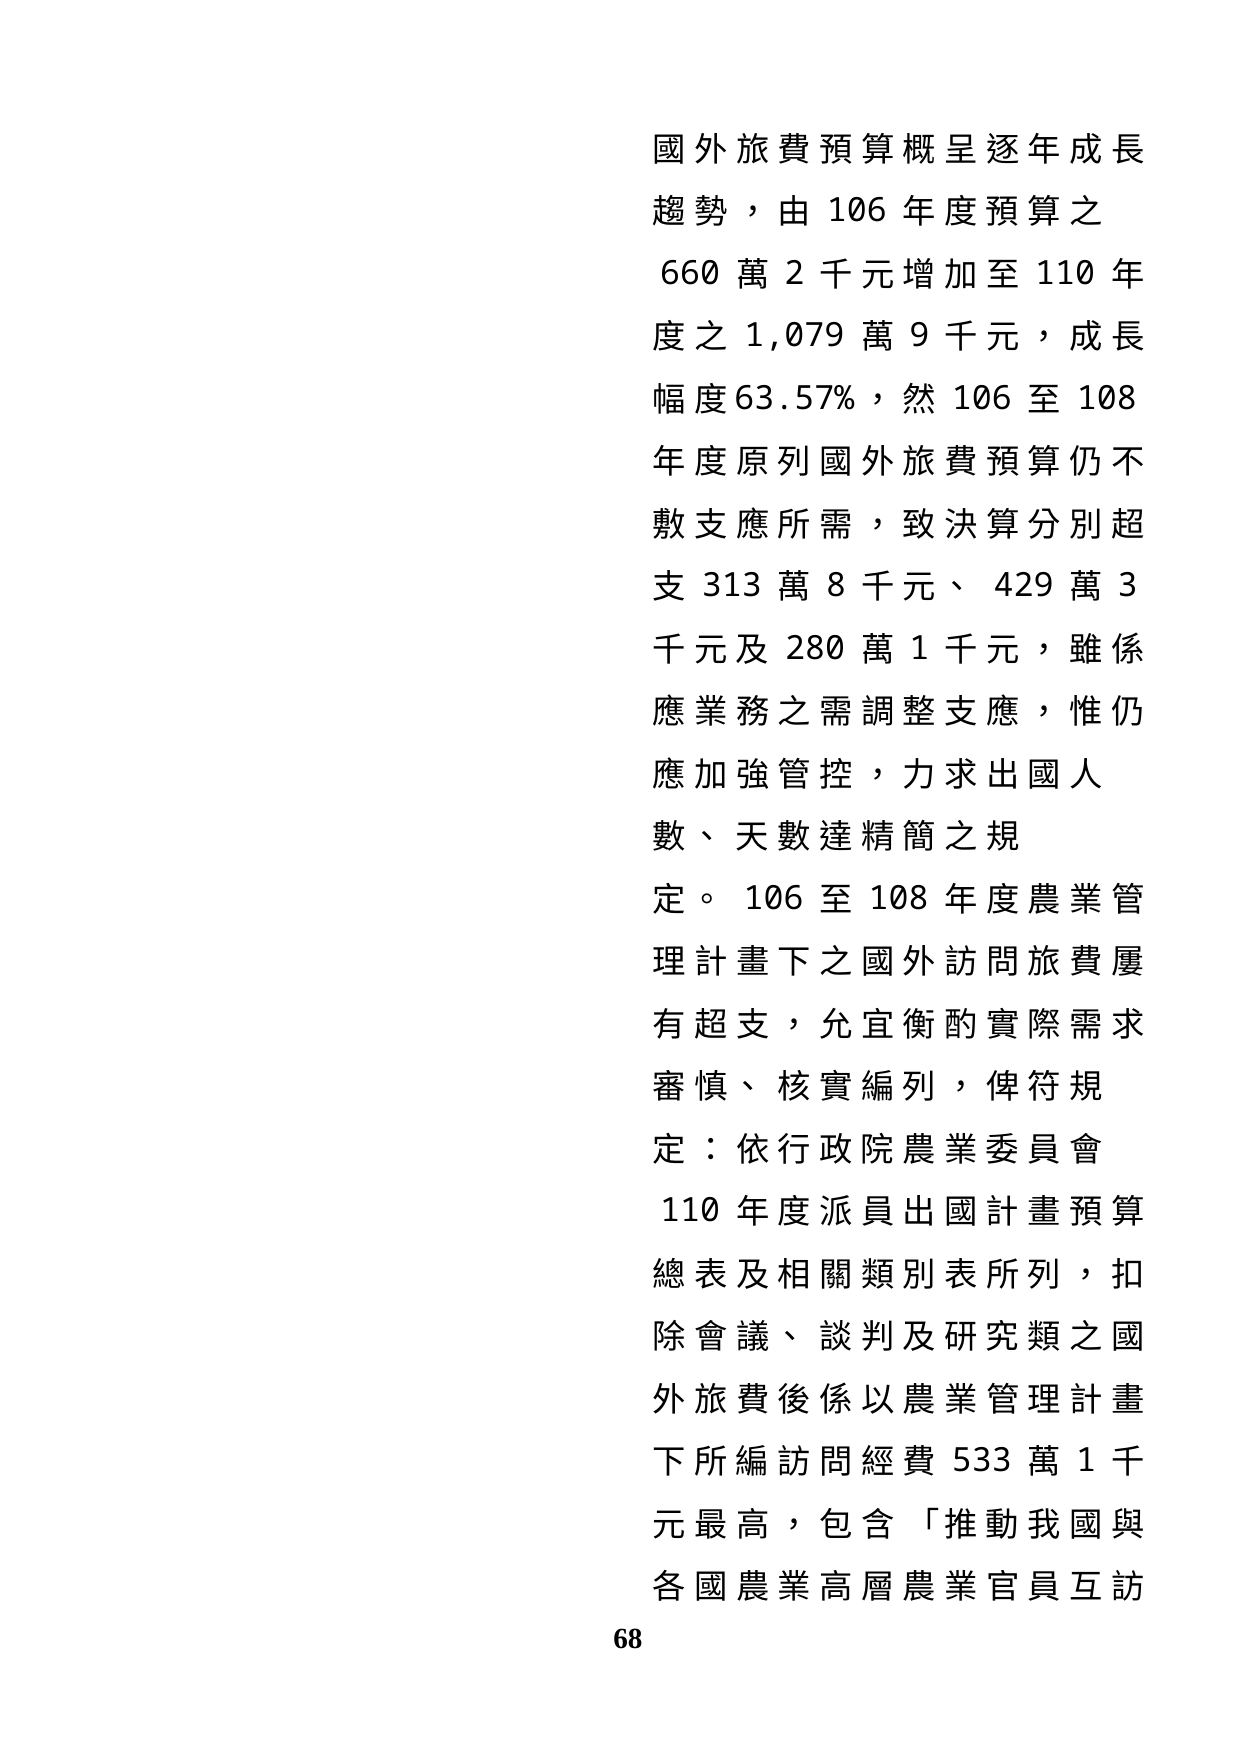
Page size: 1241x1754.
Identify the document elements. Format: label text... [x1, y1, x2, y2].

list 國外旅費預算概呈逐年成長趨勢，由106年度預算之660萬2千元增加至110年度之1,079萬9千元，成長幅度63.57%，然106至108年度原列國外旅費預算仍不敷支應所需，致決算分別超支313萬8千元、429萬3千元及280萬1千元，雖係應業務之需調整支應，惟仍應加強管控，力求出國人數、天數達精簡之規定。106至108年度農業管理計畫下之國外訪問旅費屢有超支，允宜衡酌實際需求審慎、核實編列，俾符規定：依行政院農業委員會110年度派員出國計畫預算總表及相關類別表所列，扣除會議、談判及研究類之國外旅費後係以農業管理計畫下所編訪問經費533萬1千元最高，包含「推動我國與各國農業高層農業官員互訪 [430, 105, 1148, 1605]
